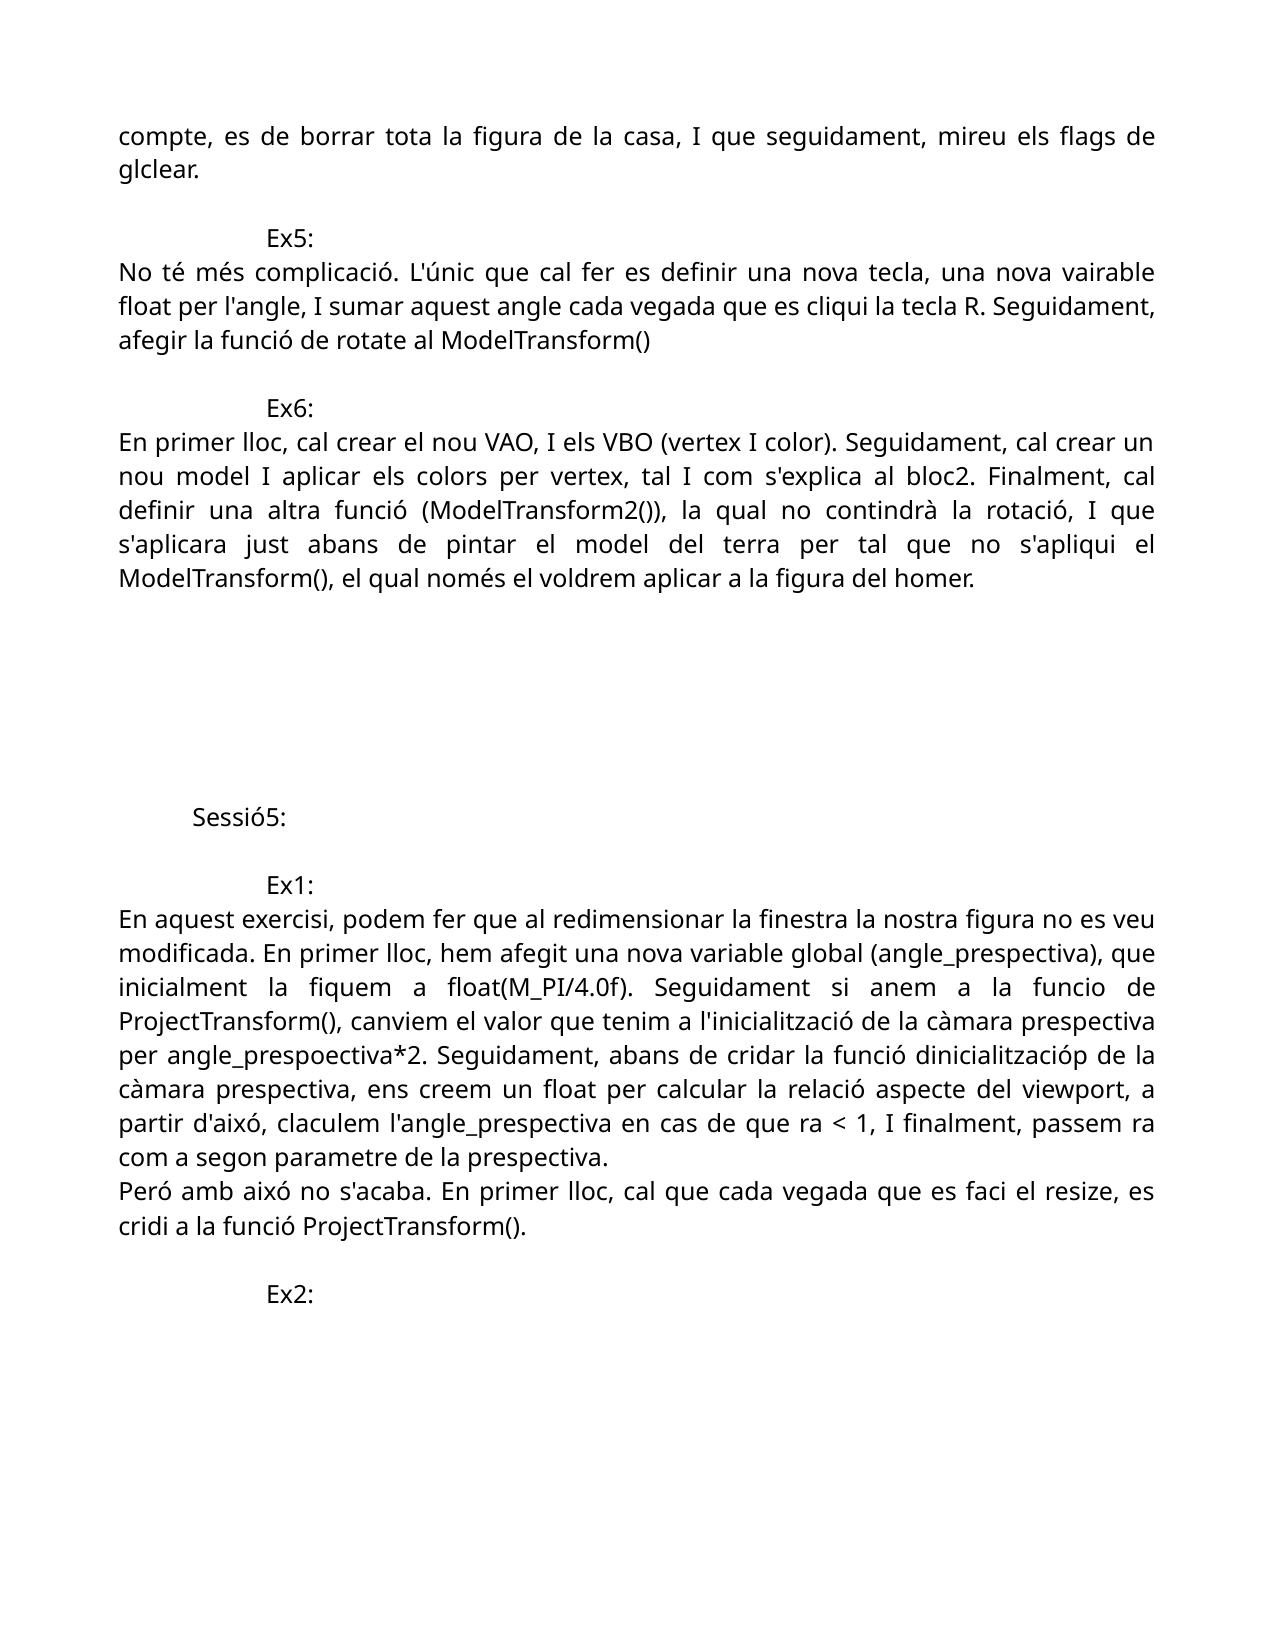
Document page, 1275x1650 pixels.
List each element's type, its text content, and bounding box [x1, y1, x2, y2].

text Ex5: [118, 220, 1157, 254]
text Ex2: [118, 1276, 1157, 1310]
text No té més complicació. L'únic que cal fer es definir una nova tecla, una nova vairable float per l'angle, I sumar aquest angle cada vegada que es cliqui la tecla R. Seguidament, afegir la funció de rotate al ModelTransform() [118, 254, 1157, 357]
text Peró amb aixó no s'acaba. En primer lloc, cal que cada vegada que es faci el resize, es cridi a la funció ProjectTransform(). [118, 1174, 1157, 1242]
text Ex6: [118, 391, 1157, 425]
text En aquest exercisi, podem fer que al redimensionar la finestra la nostra figura no es veu modificada. En primer lloc, hem afegit una nova variable global (angle_prespectiva), que inicialment la fiquem a float(M_PI/4.0f). Seguidament si anem a la funcio de ProjectTransform(), canviem el valor que tenim a l'inicialització de la càmara prespectiva per angle_prespoectiva*2. Seguidament, abans de cridar la funció dinicialitzacióp de la càmara prespectiva, ens creem un float per calcular la relació aspecte del viewport, a partir d'aixó, claculem l'angle_prespectiva en cas de que ra < 1, I finalment, passem ra com a segon parametre de la prespectiva. [118, 902, 1157, 1174]
text Ex1: [118, 867, 1157, 902]
text Sessió5: [118, 799, 1157, 833]
text compte, es de borrar tota la figura de la casa, I que seguidament, mireu els flags de glclear. [118, 118, 1157, 186]
text En primer lloc, cal crear el nou VAO, I els VBO (vertex I color). Seguidament, cal crear un nou model I aplicar els colors per vertex, tal I com s'explica al bloc2. Finalment, cal definir una altra funció (ModelTransform2()), la qual no contindrà la rotació, I que s'aplicara just abans de pintar el model del terra per tal que no s'apliqui el ModelTransform(), el qual només el voldrem aplicar a la figura del homer. [118, 425, 1157, 595]
